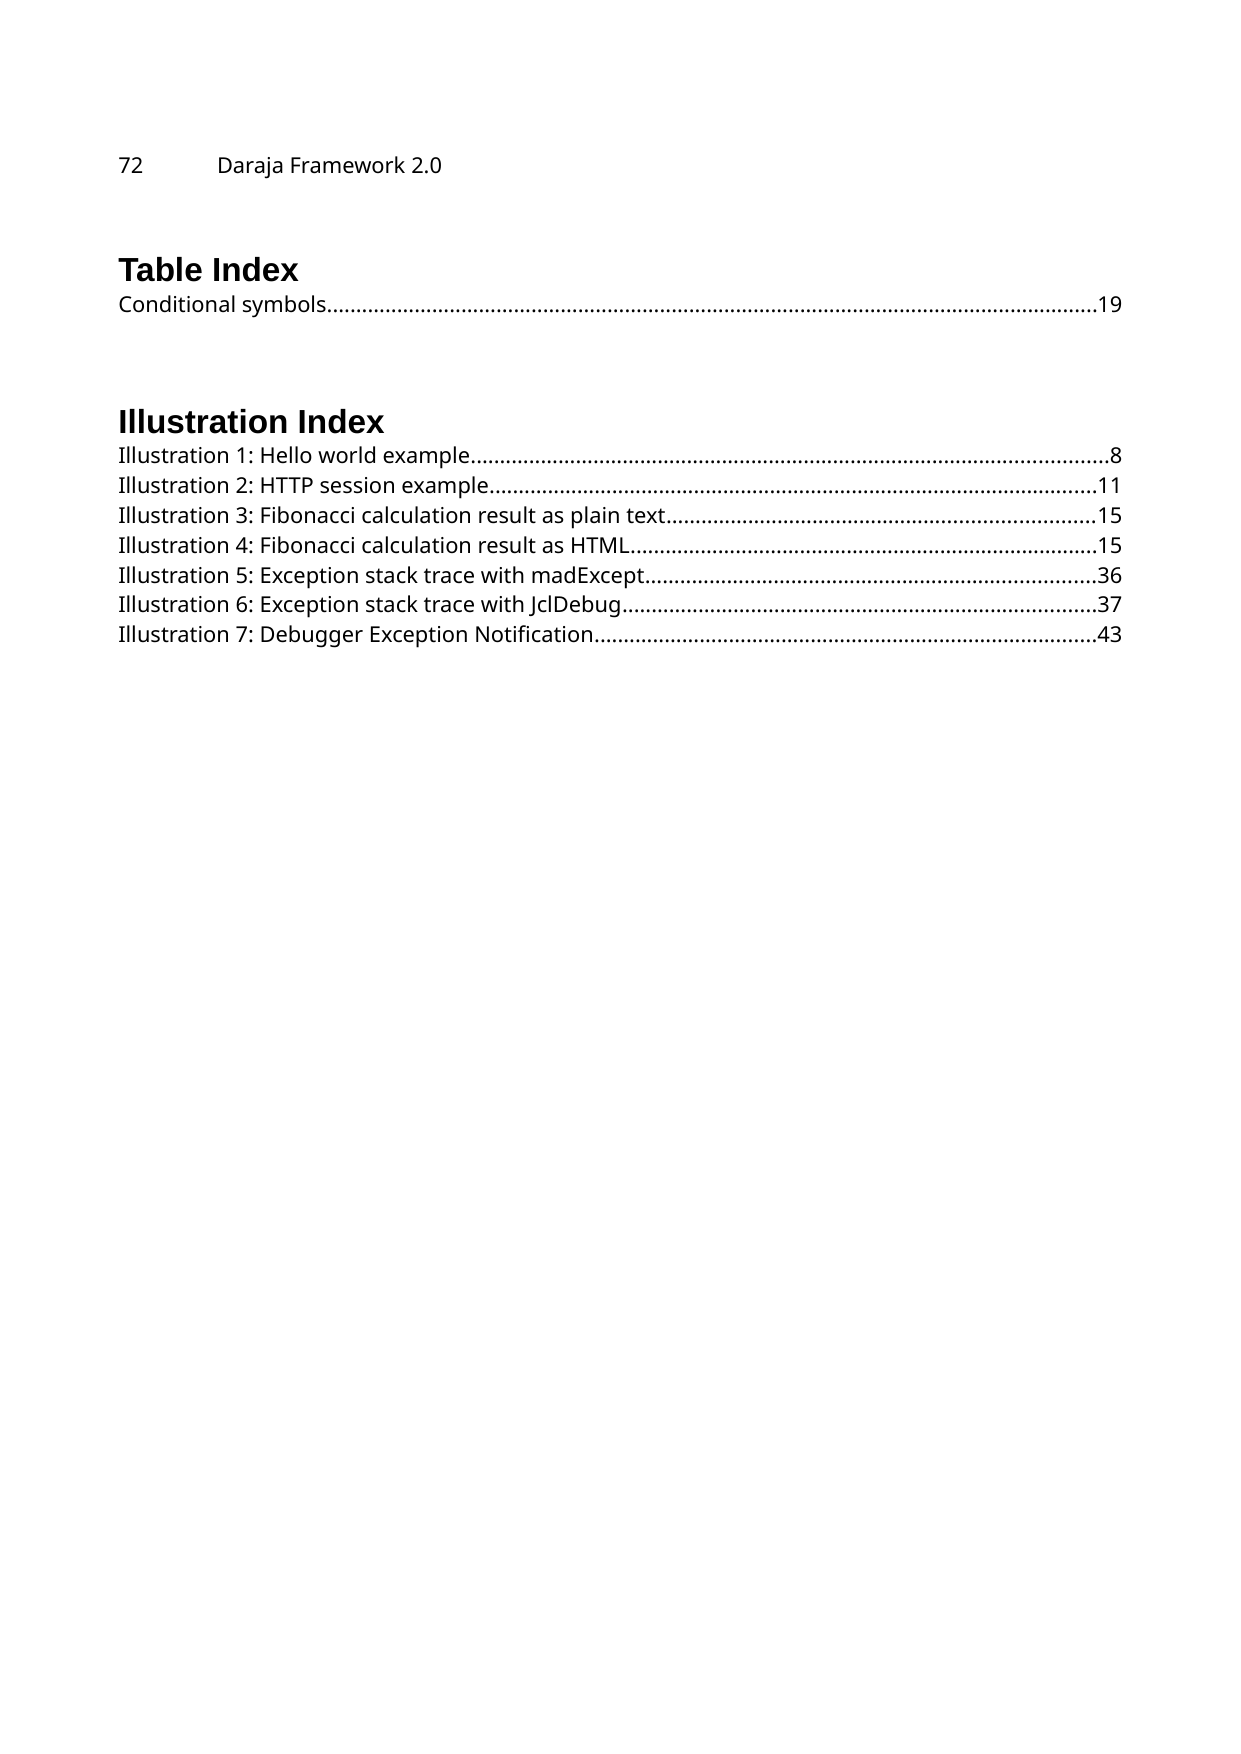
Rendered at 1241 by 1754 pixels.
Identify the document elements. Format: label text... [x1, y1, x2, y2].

text Illustration 6: Exception stack trace with JclDebug 37 [118, 589, 1122, 619]
text Conditional symbols 19 [118, 289, 1122, 319]
subtitle Illustration Index [118, 403, 1122, 441]
text Illustration 2: HTTP session example 11 [118, 470, 1122, 500]
subtitle Table Index [118, 252, 1122, 289]
text Illustration 5: Exception stack trace with madExcept 36 [118, 560, 1122, 589]
text Illustration 7: Debugger Exception Notification 43 [118, 619, 1122, 649]
text Illustration 4: Fibonacci calculation result as HTML 15 [118, 530, 1122, 560]
text Illustration 1: Hello world example 8 [118, 441, 1122, 470]
text Illustration 3: Fibonacci calculation result as plain text 15 [118, 500, 1122, 530]
